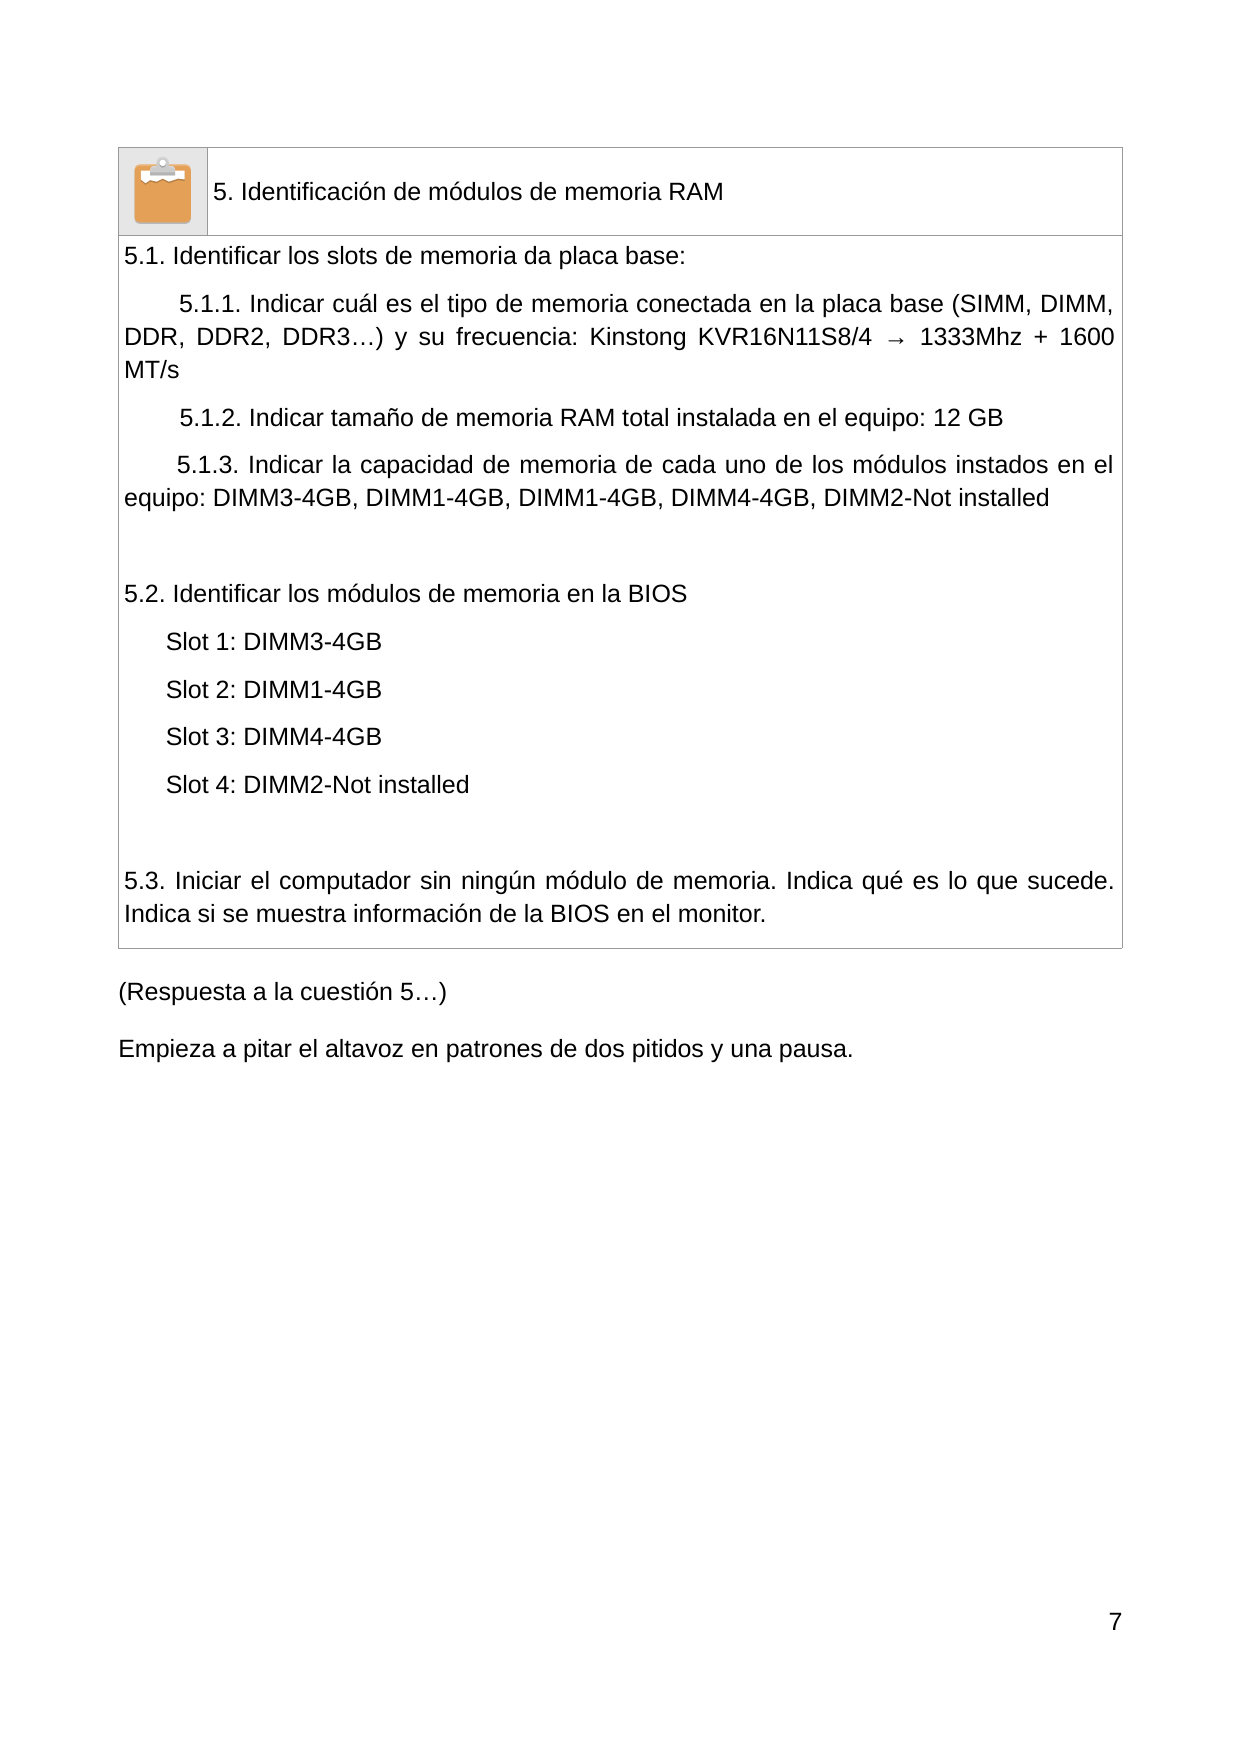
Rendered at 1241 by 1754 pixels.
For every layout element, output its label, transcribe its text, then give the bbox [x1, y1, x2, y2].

text Empieza a pitar el altavoz en patrones de dos pitidos y una pausa. [118, 1034, 1122, 1063]
table_cell 5.1. Identificar los slots de memoria da placa base: 5.1.1. Indicar cuál es el tipo de memoria conectada en la placa base (SIMM, DIMM, DDR, DDR2, DDR3…) y su frecuencia: Kinstong KVR16N11S8/4 → 1333Mhz + 1600 MT/s 5.1.2. Indicar tamaño de memoria RAM total instalada en el equipo: 12 GB 5.1.3. Indicar la capacidad de memoria de cada uno de los módulos instados en el equipo: DIMM3-4GB, DIMM1-4GB, DIMM1-4GB, DIMM4-4GB, DIMM2-Not installed 5.2. Identificar los módulos de memoria en la BIOS Slot 1: DIMM3-4GB Slot 2: DIMM1-4GB Slot 3: DIMM4-4GB Slot 4: DIMM2-Not installed 5.3. Iniciar el computador sin ningún módulo de memoria. Indica qué es lo que sucede. Indica si se muestra información de la BIOS en el monitor. [119, 236, 1122, 948]
text (Respuesta a la cuestión 5…) [118, 977, 1122, 1006]
table_header [119, 148, 207, 235]
table_header 5. Identificación de módulos de memoria RAM [208, 148, 1122, 235]
